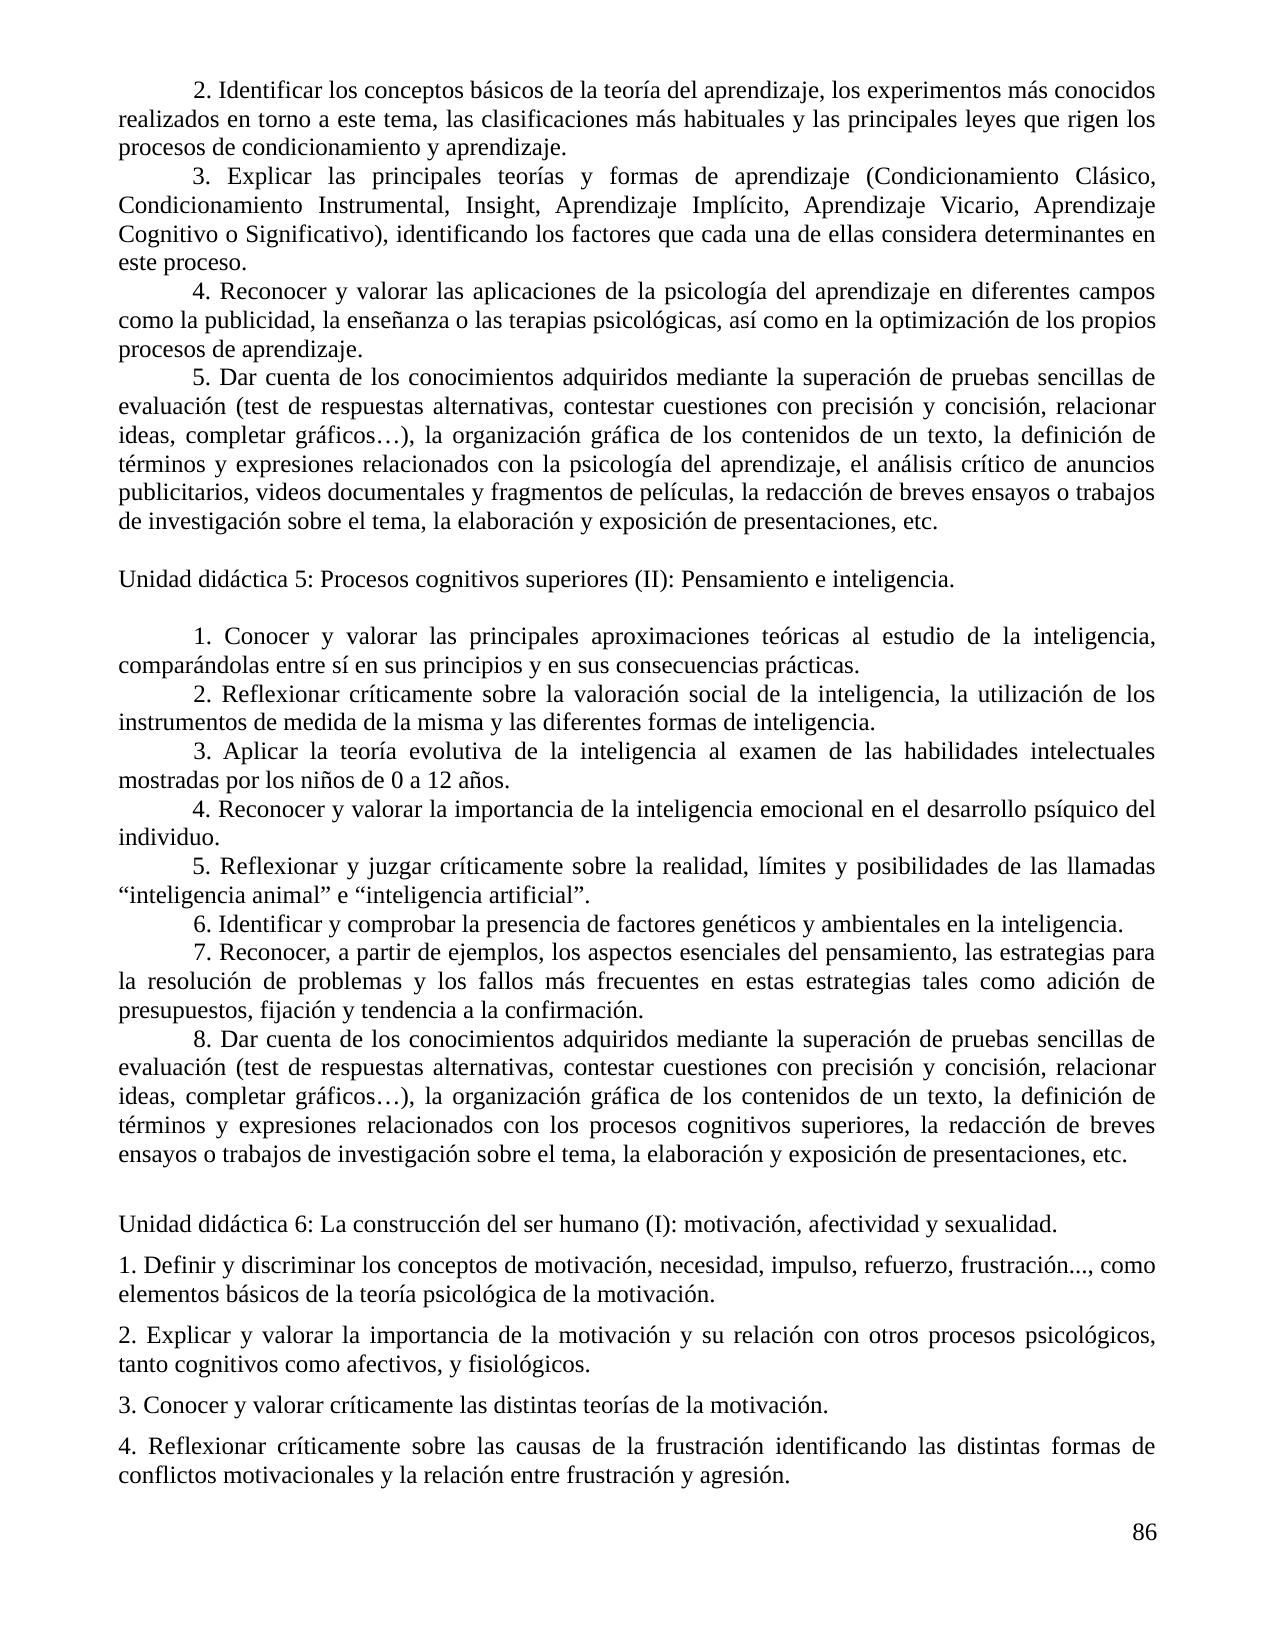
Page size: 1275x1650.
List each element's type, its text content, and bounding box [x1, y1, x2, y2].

text 3. Conocer y valorar críticamente las distintas teorías de la motivación. [118, 1390, 1157, 1419]
text 4. Reconocer y valorar las aplicaciones de la psicología del aprendizaje en diferentes campos como la publicidad, la enseñanza o las terapias psicológicas, así como en la optimización de los propios procesos de aprendizaje. [118, 276, 1157, 362]
text 7. Reconocer, a partir de ejemplos, los aspectos esenciales del pensamiento, las estrategias para la resolución de problemas y los fallos más frecuentes en estas estrategias tales como adición de presupuestos, fijación y tendencia a la confirmación. [118, 937, 1157, 1024]
text 4. Reflexionar críticamente sobre las causas de la frustración identificando las distintas formas de conflictos motivacionales y la relación entre frustración y agresión. [118, 1431, 1157, 1489]
text 8. Dar cuenta de los conocimientos adquiridos mediante la superación de pruebas sencillas de evaluación (test de respuestas alternativas, contestar cuestiones con precisión y concisión, relacionar ideas, completar gráficos…), la organización gráfica de los contenidos de un texto, la definición de términos y expresiones relacionados con los procesos cognitivos superiores, la redacción de breves ensayos o trabajos de investigación sobre el tema, la elaboración y exposición de presentaciones, etc. [118, 1024, 1157, 1167]
text 6. Identificar y comprobar la presencia de factores genéticos y ambientales en la inteligencia. [118, 909, 1157, 937]
text 4. Reconocer y valorar la importancia de la inteligencia emocional en el desarrollo psíquico del individuo. [118, 794, 1157, 851]
text 5. Dar cuenta de los conocimientos adquiridos mediante la superación de pruebas sencillas de evaluación (test de respuestas alternativas, contestar cuestiones con precisión y concisión, relacionar ideas, completar gráficos…), la organización gráfica de los contenidos de un texto, la definición de términos y expresiones relacionados con la psicología del aprendizaje, el análisis crítico de anuncios publicitarios, videos documentales y fragmentos de películas, la redacción de breves ensayos o trabajos de investigación sobre el tema, la elaboración y exposición de presentaciones, etc. [118, 362, 1157, 535]
text 1. Conocer y valorar las principales aproximaciones teóricas al estudio de la inteligencia, comparándolas entre sí en sus principios y en sus consecuencias prácticas. [118, 621, 1157, 679]
text 3. Explicar las principales teorías y formas de aprendizaje (Condicionamiento Clásico, Condicionamiento Instrumental, Insight, Aprendizaje Implícito, Aprendizaje Vicario, Aprendizaje Cognitivo o Significativo), identificando los factores que cada una de ellas considera determinantes en este proceso. [118, 161, 1157, 276]
text 3. Aplicar la teoría evolutiva de la inteligencia al examen de las habilidades intelectuales mostradas por los niños de 0 a 12 años. [118, 736, 1157, 794]
text Unidad didáctica 5: Procesos cognitivos superiores (II): Pensamiento e inteligencia. [118, 564, 1157, 592]
text 1. Definir y discriminar los conceptos de motivación, necesidad, impulso, refuerzo, frustración..., como elementos básicos de la teoría psicológica de la motivación. [118, 1250, 1157, 1307]
text 2. Reflexionar críticamente sobre la valoración social de la inteligencia, la utilización de los instrumentos de medida de la misma y las diferentes formas de inteligencia. [118, 679, 1157, 736]
text 2. Identificar los conceptos básicos de la teoría del aprendizaje, los experimentos más conocidos realizados en torno a este tema, las clasificaciones más habituales y las principales leyes que rigen los procesos de condicionamiento y aprendizaje. [118, 75, 1157, 161]
text 5. Reflexionar y juzgar críticamente sobre la realidad, límites y posibilidades de las llamadas “inteligencia animal” e “inteligencia artificial”. [118, 851, 1157, 909]
text 2. Explicar y valorar la importancia de la motivación y su relación con otros procesos psicológicos, tanto cognitivos como afectivos, y fisiológicos. [118, 1320, 1157, 1377]
text Unidad didáctica 6: La construcción del ser humano (I): motivación, afectividad y sexualidad. [118, 1209, 1157, 1237]
